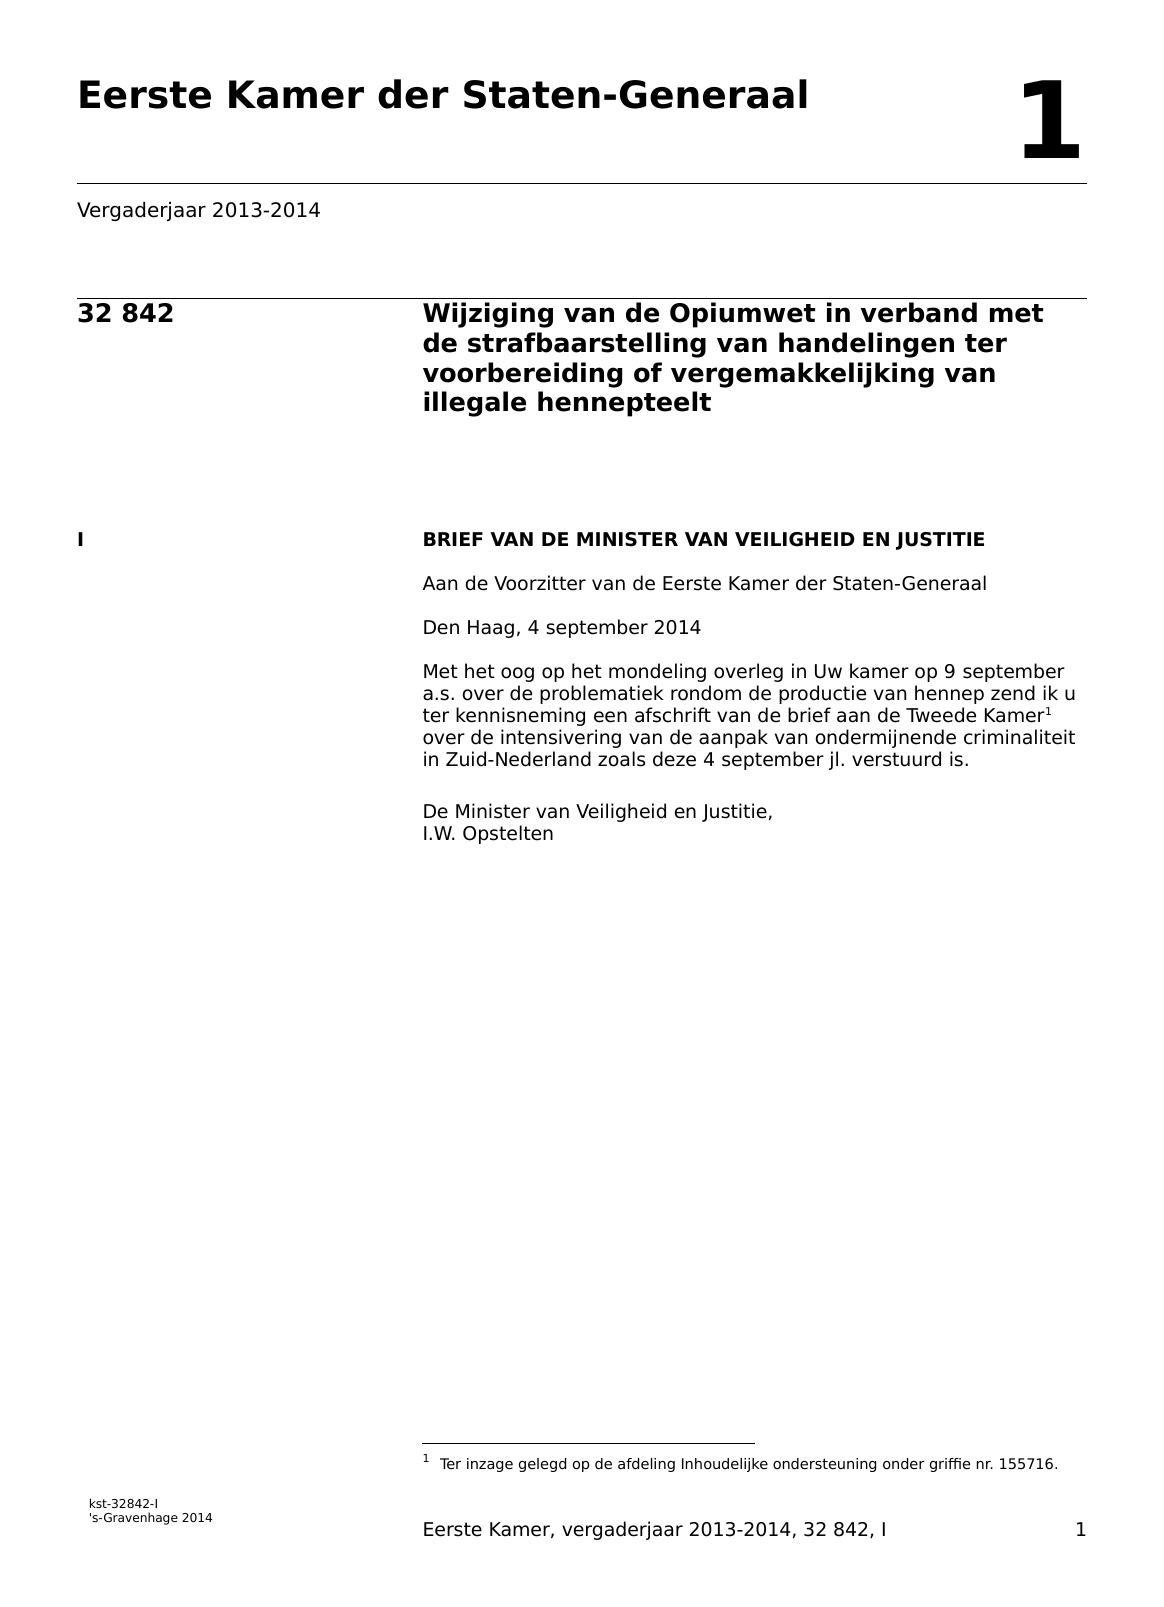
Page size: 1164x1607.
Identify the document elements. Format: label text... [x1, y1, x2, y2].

table_header 1 [886, 59, 1087, 183]
text Ter inzage gelegd op de afdeling Inhoudelijke ondersteuning onder griffie nr. 155716. [422, 1452, 1087, 1474]
table_cell Vergaderjaar 2013-2014 [77, 184, 1087, 298]
text kst-32842-I [88, 1497, 323, 1511]
text Met het oog op het mondeling overleg in Uw kamer op 9 september a.s. over de problematiek rondom de productie van hennep zend ik u ter kennisneming een afschrift van de brief aan de Tweede Kamer over de intensivering van de aanpak van ondermijnende criminaliteit in Zuid-Nederland zoals deze 4 september jl. verstuurd is. [422, 661, 1087, 771]
table_header Eerste Kamer der Staten-Generaal [77, 59, 886, 183]
text De Minister van Veiligheid en Justitie, I.W. Opstelten [422, 801, 1087, 845]
subtitle 32 842 Wijziging van de Opiumwet in verband met de strafbaarstelling van handelingen ter voorbereiding of vergemakkelijking van illegale hennepteelt [77, 299, 1087, 418]
text Aan de Voorzitter van de Eerste Kamer der Staten-Generaal [422, 573, 1087, 595]
text 's-Gravenhage 2014 [88, 1511, 323, 1525]
subtitle I BRIEF VAN DE MINISTER VAN VEILIGHEID EN JUSTITIE [77, 529, 1087, 551]
text Den Haag, 4 september 2014 [422, 617, 1087, 639]
